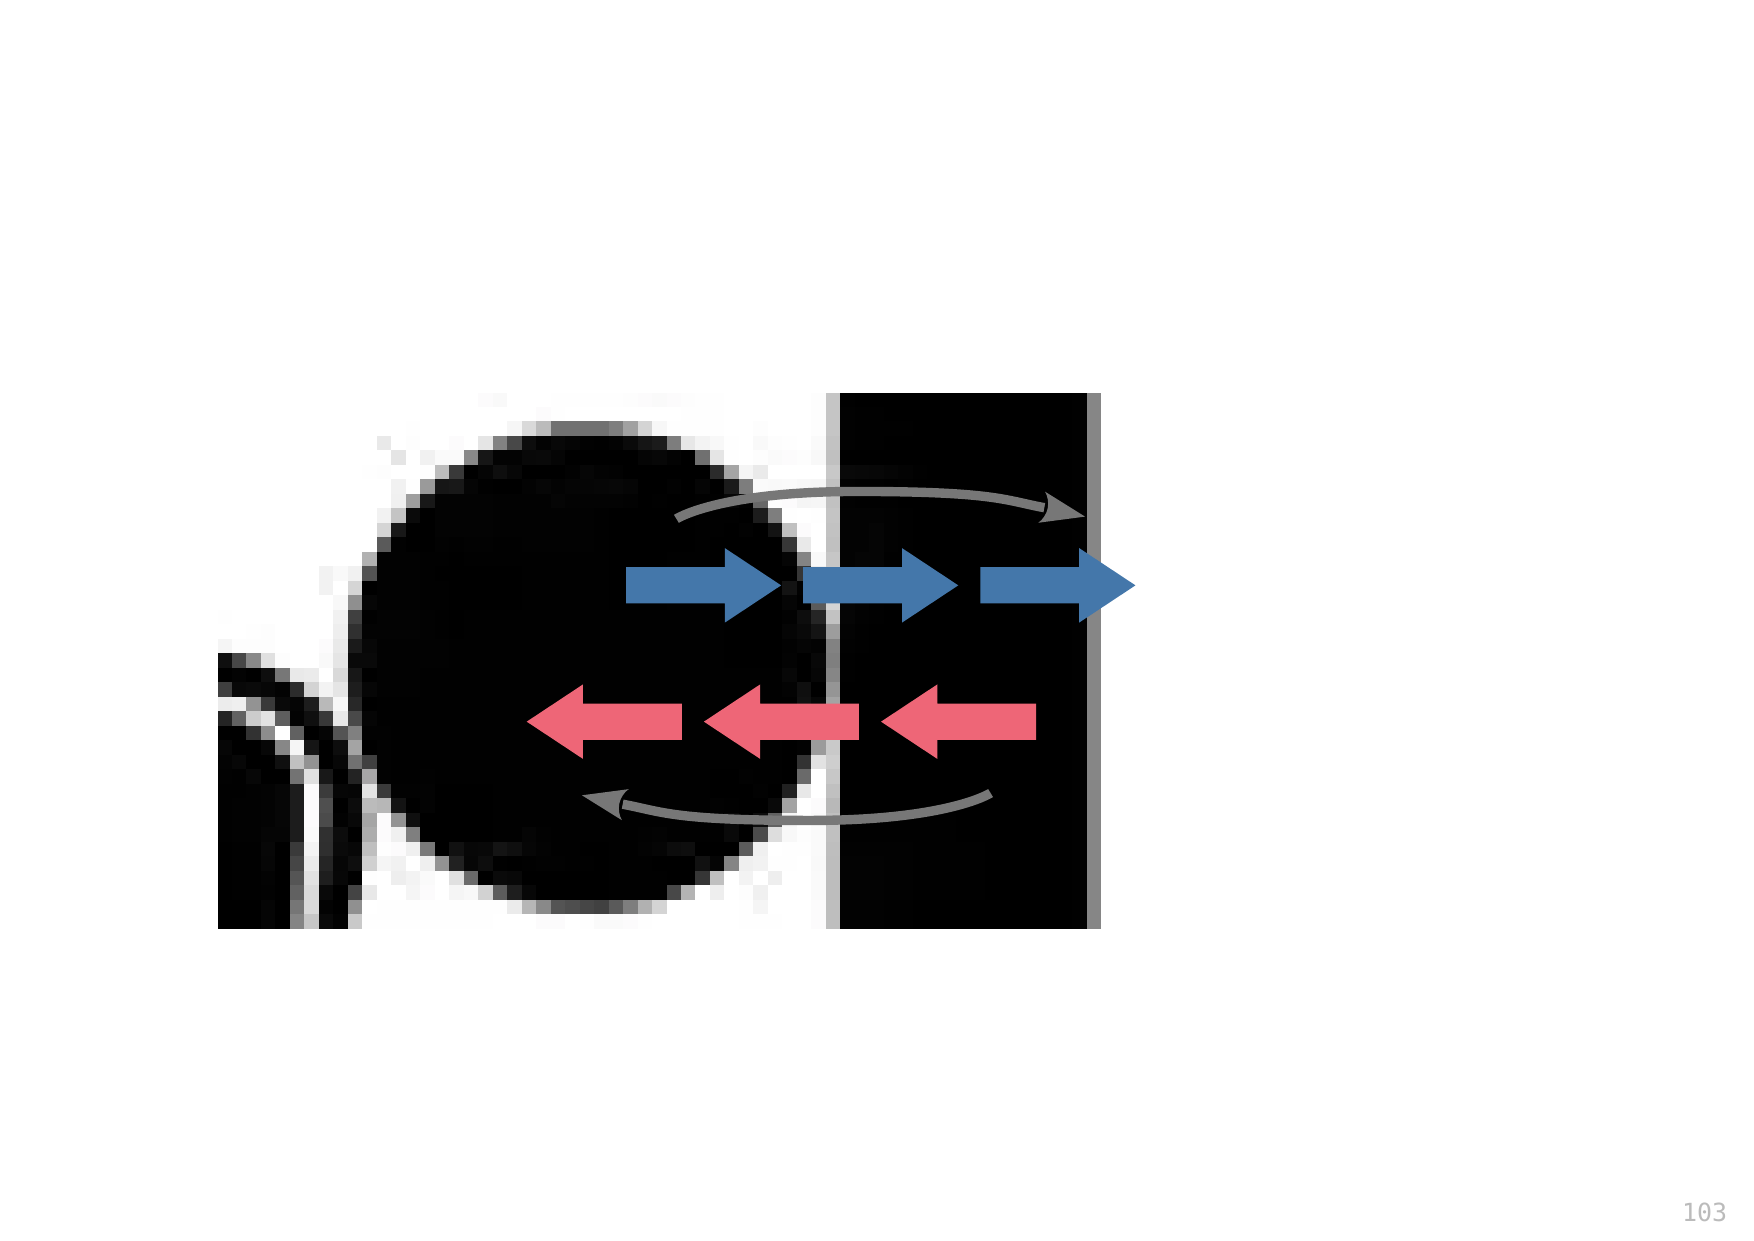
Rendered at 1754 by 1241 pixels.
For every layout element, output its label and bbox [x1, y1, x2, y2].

text_box [526, 684, 682, 759]
text_box [626, 548, 782, 623]
text_box [980, 548, 1136, 623]
text_box [803, 548, 959, 623]
picture [218, 393, 1116, 929]
text_box [703, 684, 859, 759]
text_box [881, 684, 1037, 759]
